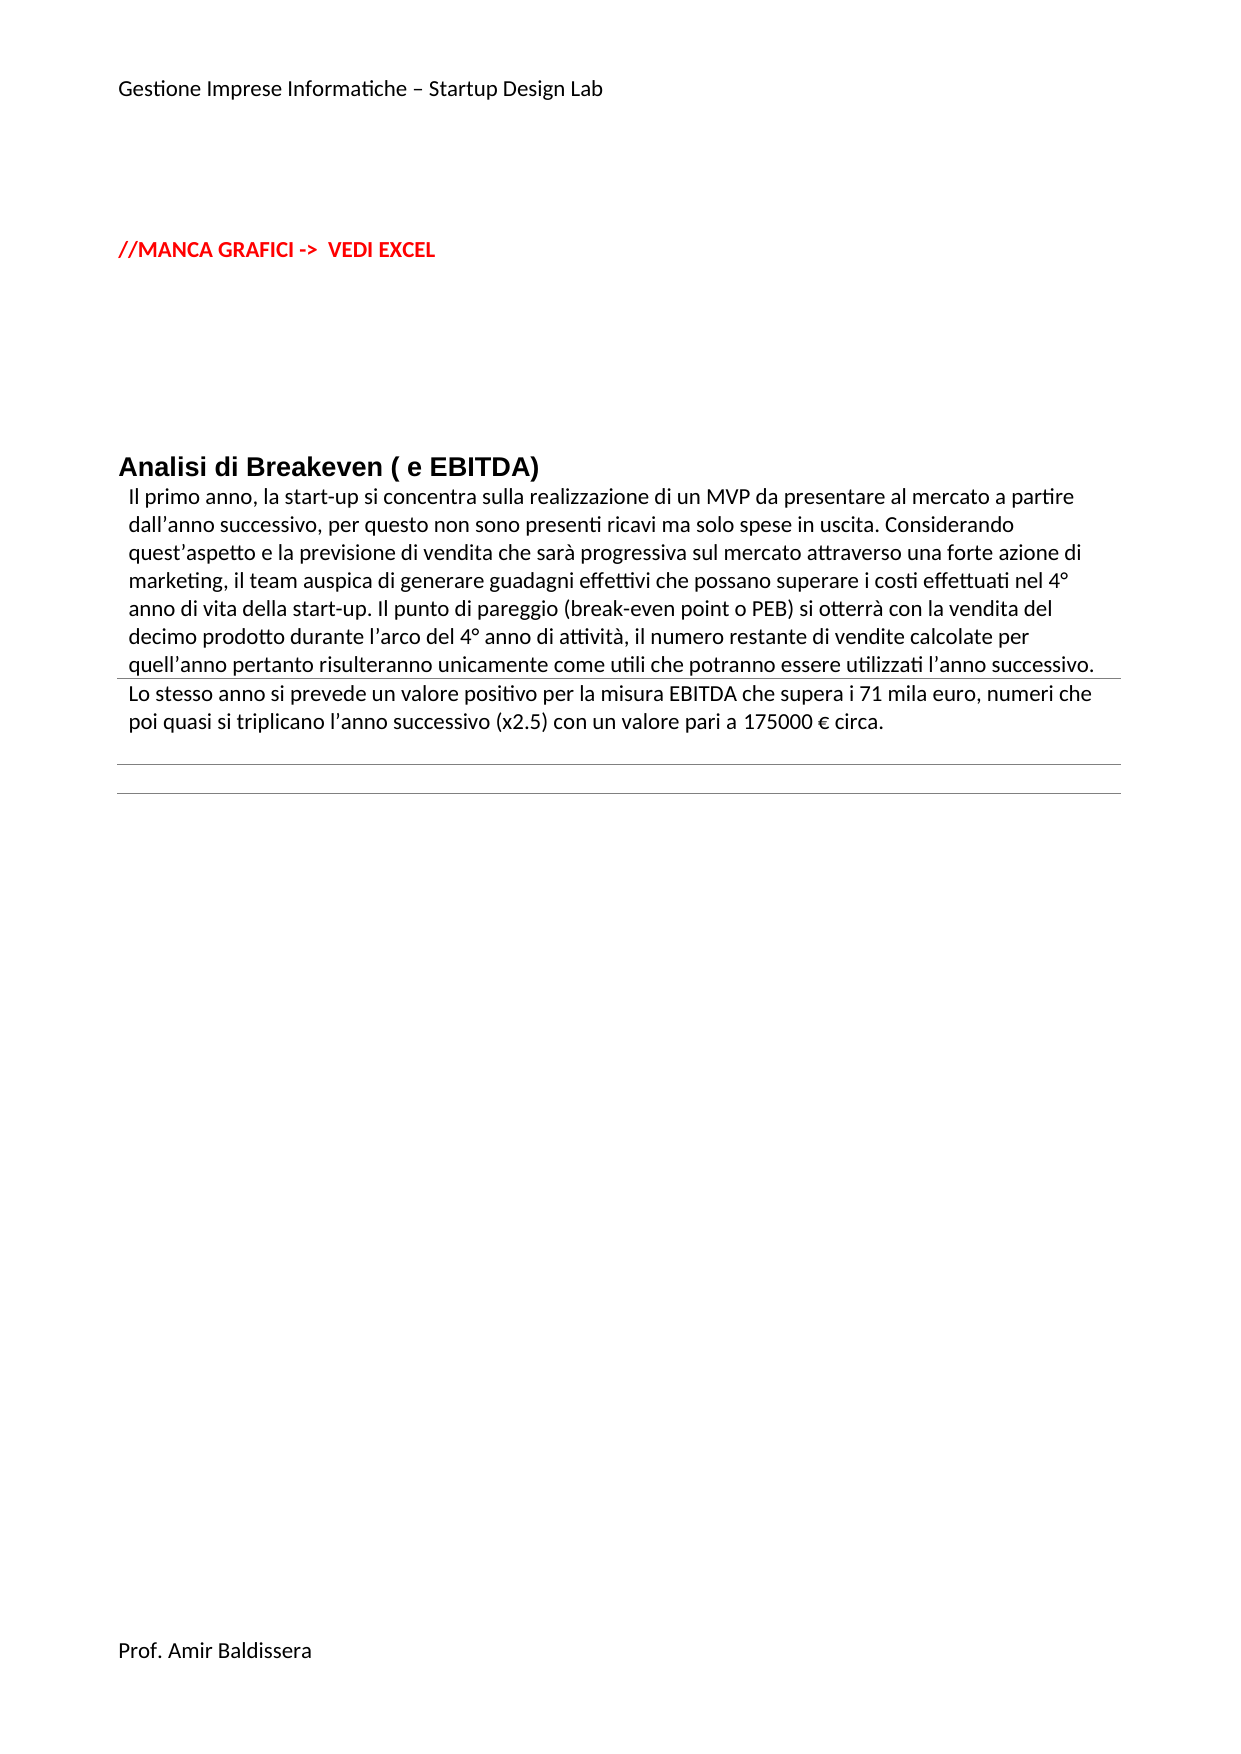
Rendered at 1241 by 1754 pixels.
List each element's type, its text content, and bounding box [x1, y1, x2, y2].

text //MANCA GRAFICI -> VEDI EXCEL [118, 235, 1122, 263]
table_header Il primo anno, la start-up si concentra sulla realizzazione di un MVP da presentare al mercato a partire dall’anno successivo, per questo non sono presenti ricavi ma solo spese in uscita. Considerando quest’aspetto e la previsione di vendita che sarà progressiva sul mercato attraverso una forte azione di marketing, il team auspica di generare guadagni effettivi che possano superare i costi effettuati nel 4° anno di vita della start-up. Il punto di pareggio (break-even point o PEB) si otterrà con la vendita del decimo prodotto durante l’arco del 4° anno di attività, il numero restante di vendite calcolate per quell’anno pertanto risulteranno unicamente come utili che potranno essere utilizzati l’anno successivo. [117, 482, 1121, 678]
subtitle Analisi di Breakeven ( e EBITDA) [118, 451, 1122, 482]
table_cell Lo stesso anno si prevede un valore positivo per la misura EBITDA che supera i 71 mila euro, numeri che poi quasi si triplicano l’anno successivo (x2.5) con un valore pari a 175000 € circa. [117, 679, 1121, 763]
table_cell [117, 765, 1121, 792]
